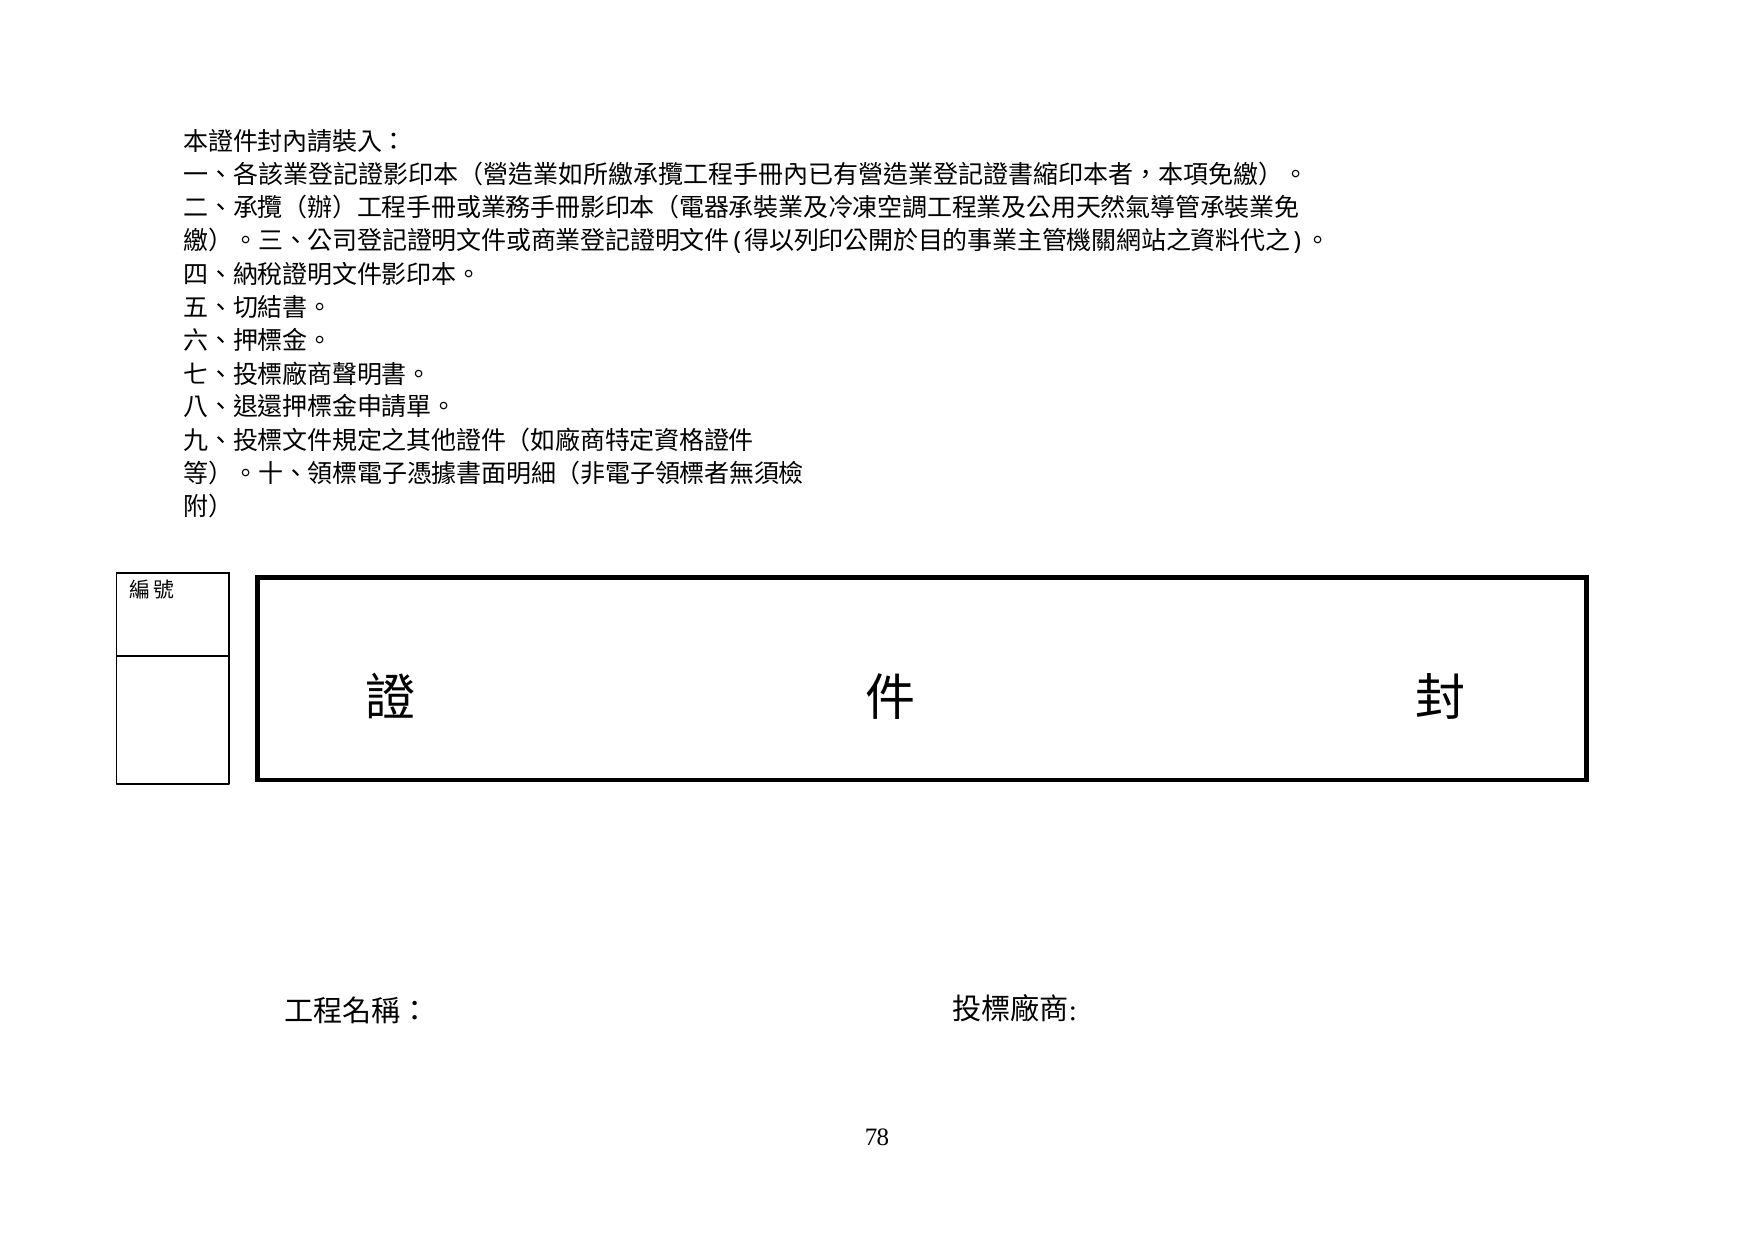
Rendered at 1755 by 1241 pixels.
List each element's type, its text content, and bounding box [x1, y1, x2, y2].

text 工程名稱： 投標廠商: [284, 986, 1667, 1030]
text 一、各該業登記證影印本（營造業如所繳承攬工程手冊內已有營造業登記證書縮印本者，本項免繳）。 [183, 157, 1667, 189]
text 九、投標文件規定之其他證件（如廠商特定資格證件等）。十、領標電子憑據書面明細（非電子領標者無須檢附） [183, 423, 821, 522]
text 六、押標金。 [183, 324, 1667, 356]
text 二、承攬（辦）工程手冊或業務手冊影印本（電器承裝業及冷凍空調工程業及公用天然氣導管承裝業免繳）。三、公司登記證明文件或商業登記證明文件(得以列印公開於目的事業主管機關網站之資料代之)。 [183, 190, 1371, 257]
text 四、納稅證明文件影印本。五、切結書。 [183, 257, 484, 324]
text 本證件封內請裝入： [183, 123, 1667, 157]
text 七、投標廠商聲明書。 八、退還押標金申請單。 [183, 356, 459, 423]
text 證 件 封 [365, 658, 1584, 730]
